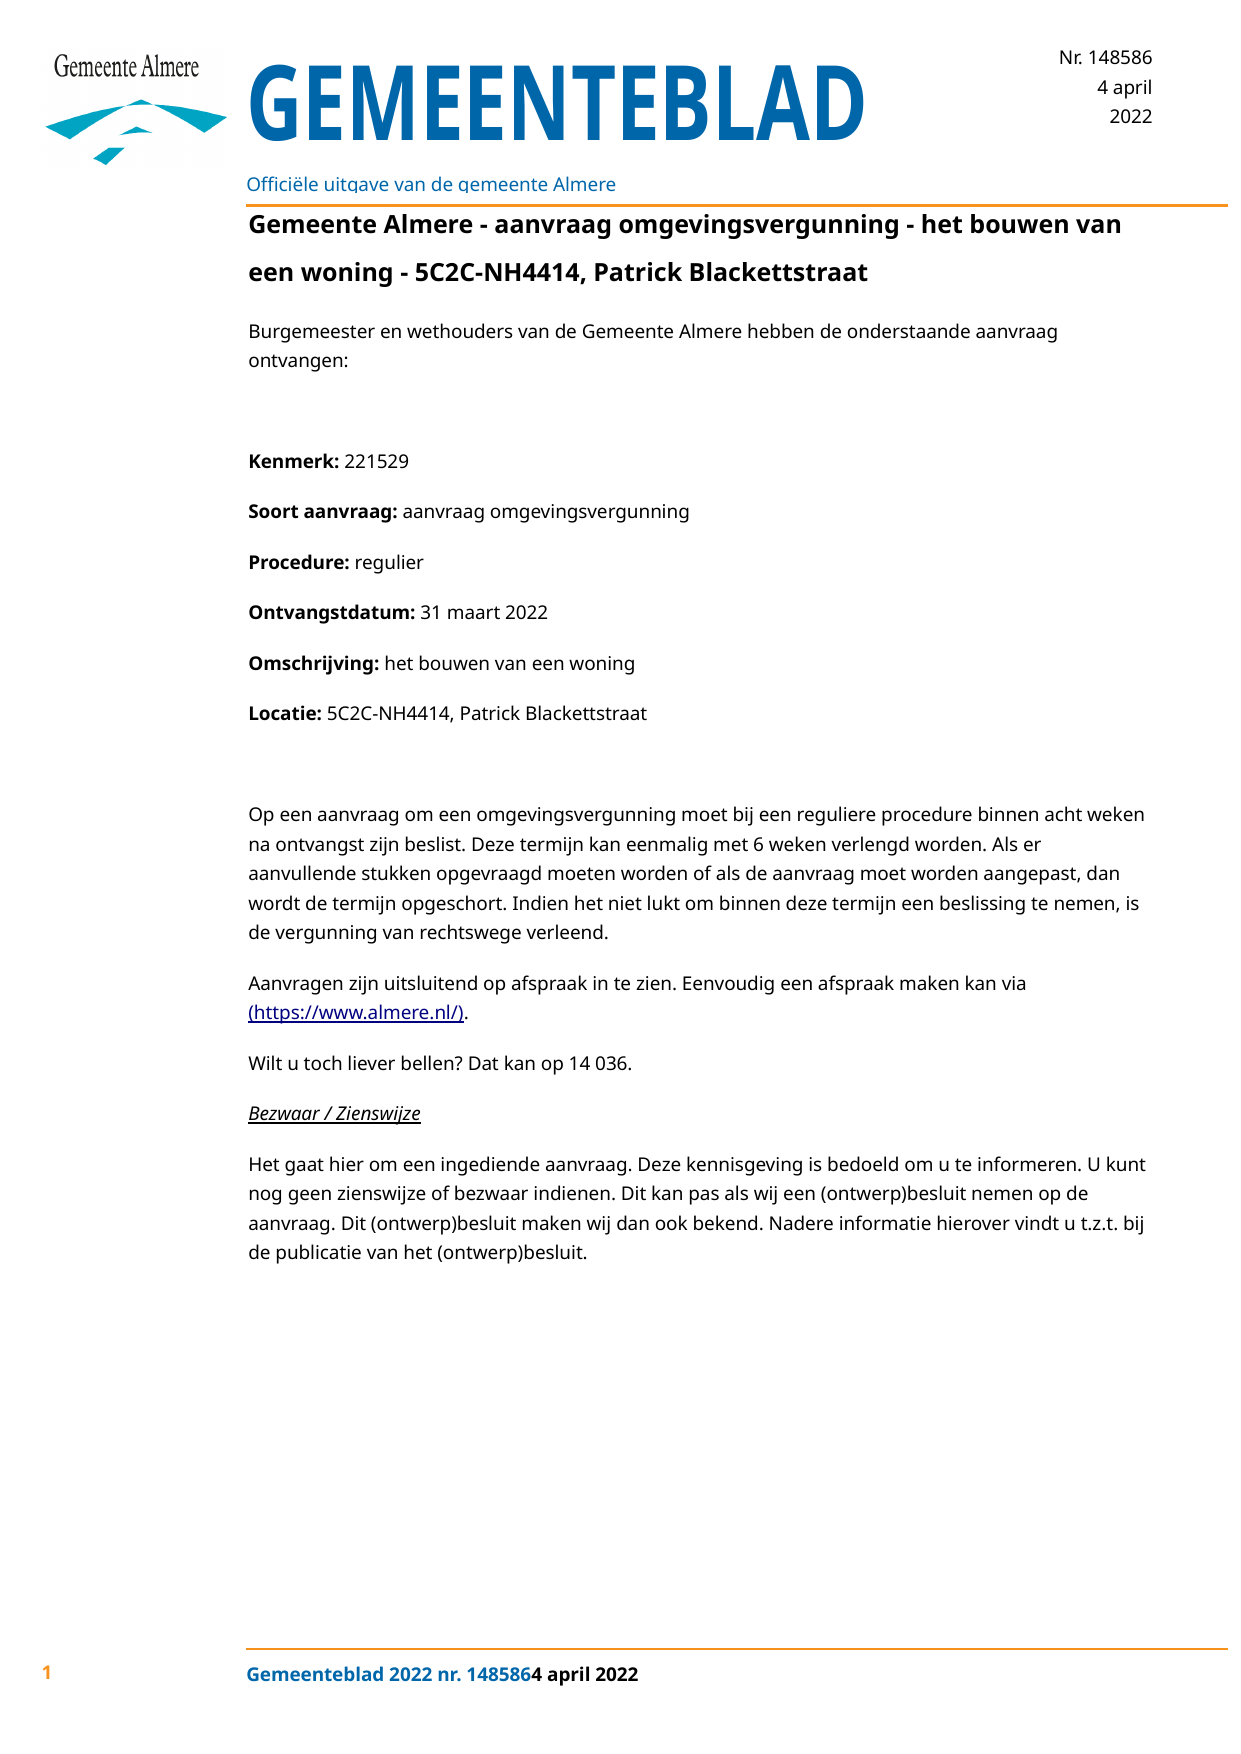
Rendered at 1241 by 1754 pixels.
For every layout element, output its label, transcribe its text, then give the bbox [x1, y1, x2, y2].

text Bezwaar / Zienswijze [248, 1100, 1152, 1126]
text Het gaat hier om een ingediende aanvraag. Deze kennisgeving is bedoeld om u te informeren. U kunt nog geen zienswijze of bezwaar indienen. Dit kan pas als wij een (ontwerp)besluit nemen op de aanvraag. Dit (ontwerp)besluit maken wij dan ook bekend. Nadere informatie hierover vindt u t.z.t. bij de publicatie van het (ontwerp)besluit. [248, 1151, 1152, 1265]
text Aanvragen zijn uitsluitend op afspraak in te zien. Eenvoudig een afspraak maken kan via (https://www.almere.nl/). [248, 970, 1152, 1025]
text Kenmerk: 221529 [248, 448, 1152, 474]
text Gemeente Almere - aanvraag omgevingsvergunning - het bouwen van een woning - 5C2C-NH4414, Patrick Blackettstraat [248, 207, 1152, 288]
text Burgemeester en wethouders van de Gemeente Almere hebben de onderstaande aanvraag ontvangen: [248, 318, 1152, 373]
text Omschrijving: het bouwen van een woning [248, 650, 1152, 676]
picture [41, 47, 231, 172]
text Ontvangstdatum: 31 maart 2022 [248, 599, 1152, 625]
text Wilt u toch liever bellen? Dat kan op 14 036. [248, 1050, 1152, 1076]
text Op een aanvraag om een omgevingsvergunning moet bij een reguliere procedure binnen acht weken na ontvangst zijn beslist. Deze termijn kan eenmalig met 6 weken verlengd worden. Als er aanvullende stukken opgevraagd moeten worden of als de aanvraag moet worden aangepast, dan wordt de termijn opgeschort. Indien het niet lukt om binnen deze termijn een beslissing te nemen, is de vergunning van rechtswege verleend. [248, 801, 1152, 945]
text Locatie: 5C2C-NH4414, Patrick Blackettstraat [248, 700, 1152, 726]
text Soort aanvraag: aanvraag omgevingsvergunning [248, 499, 1152, 524]
text Procedure: regulier [248, 549, 1152, 575]
